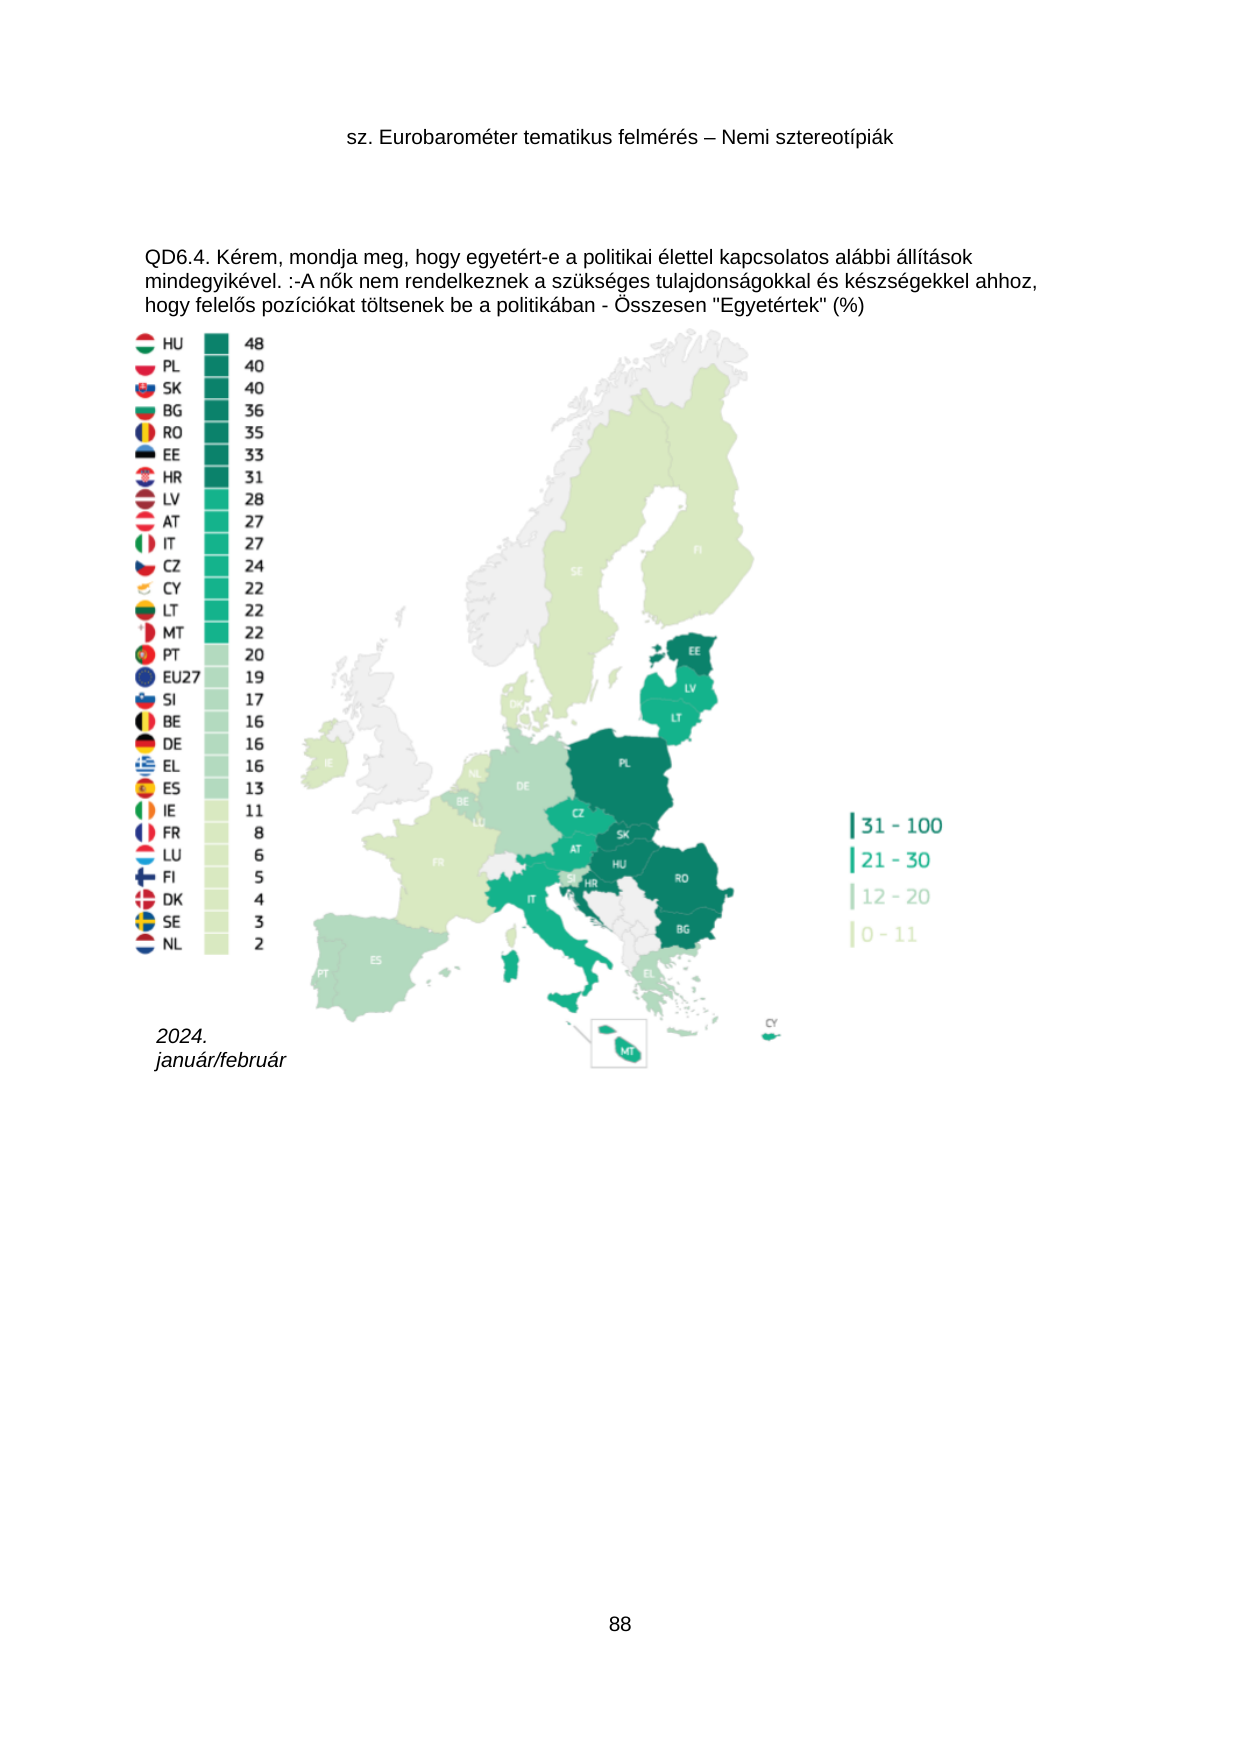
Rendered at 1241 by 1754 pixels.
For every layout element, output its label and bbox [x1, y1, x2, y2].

picture [112, 319, 956, 1076]
